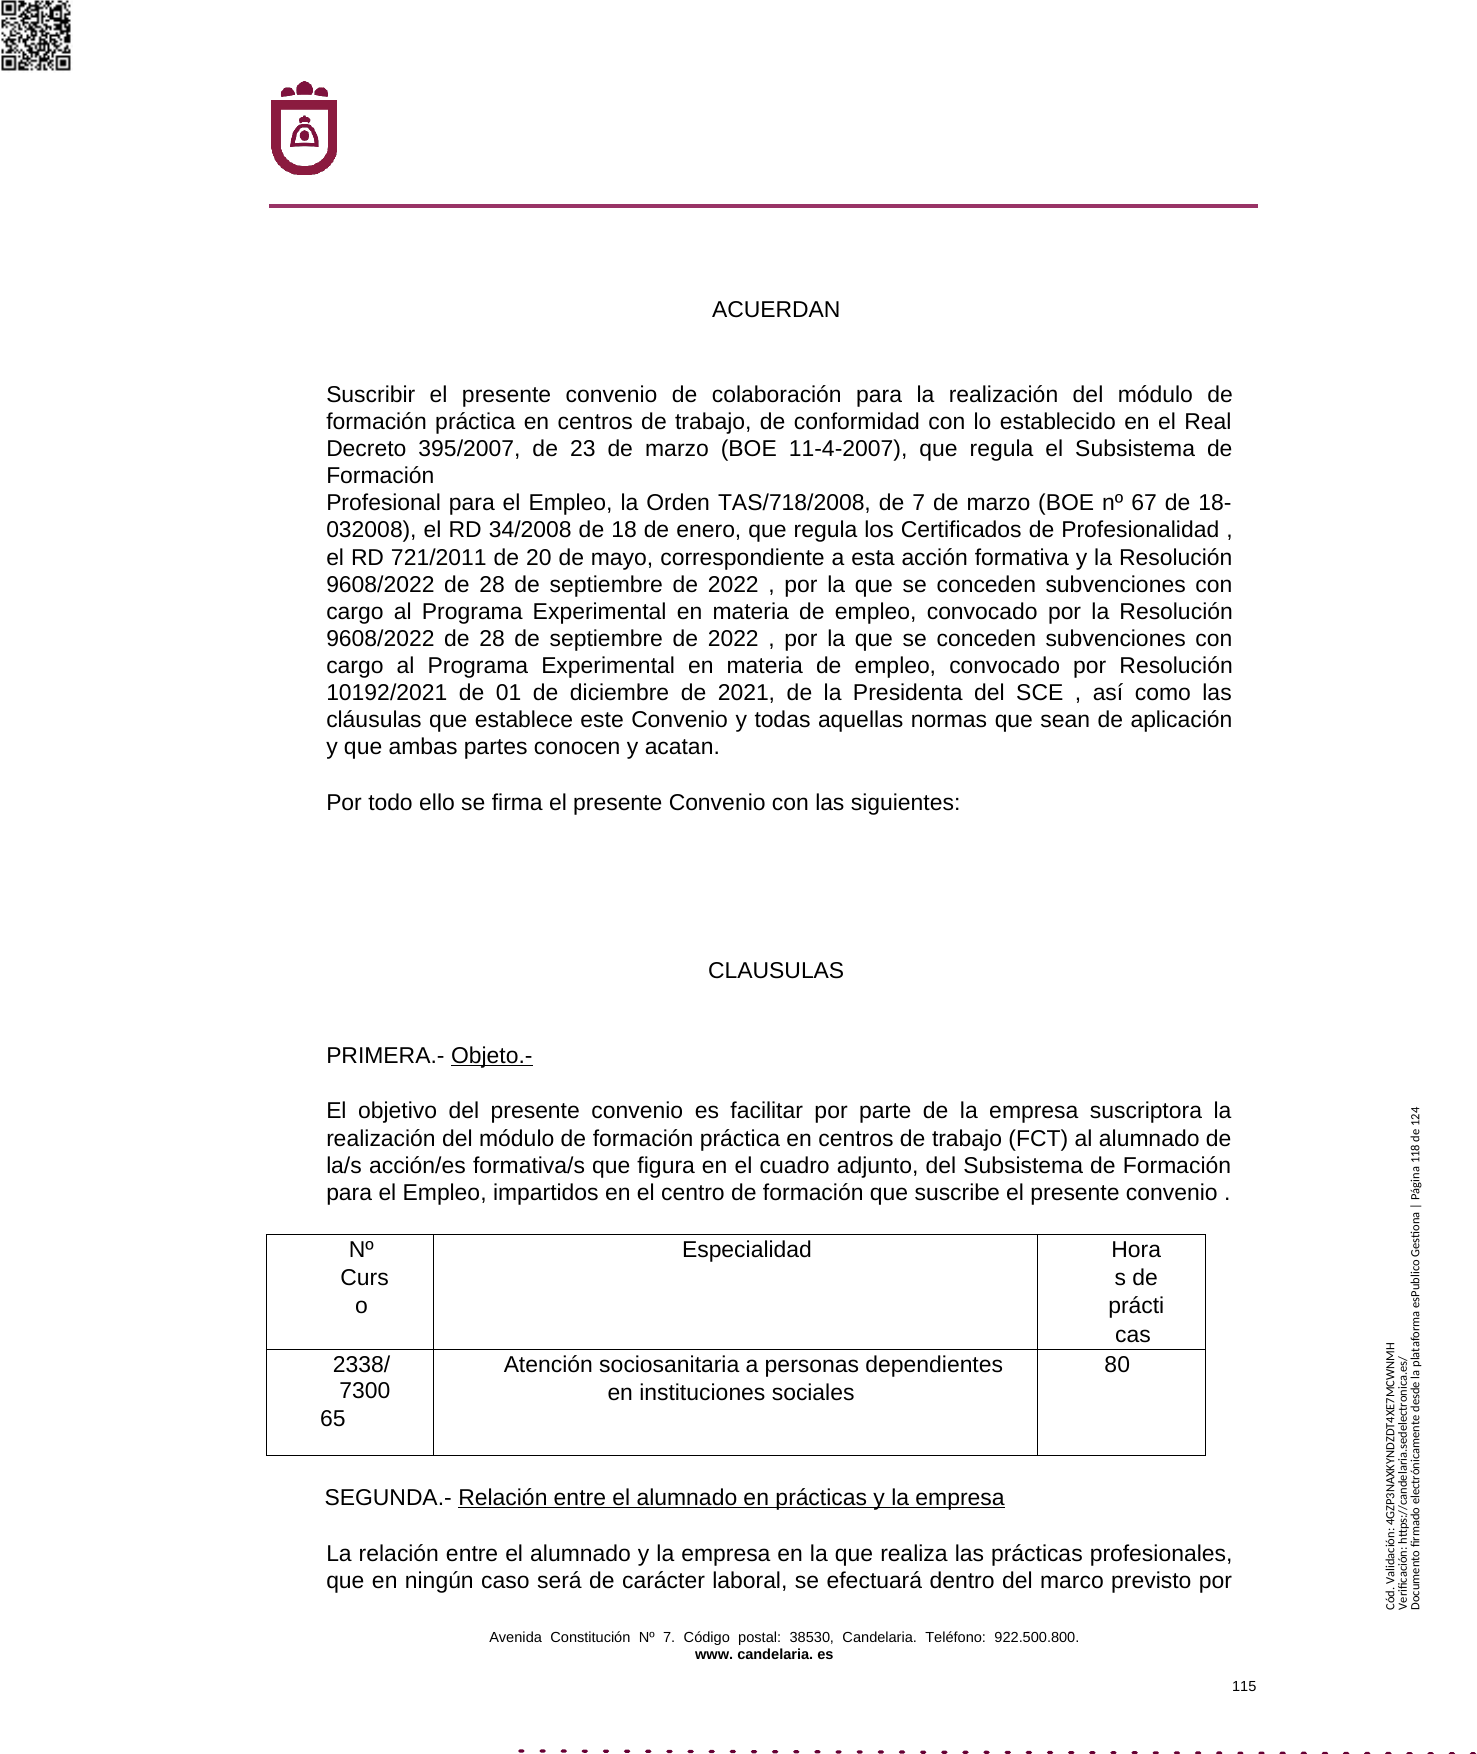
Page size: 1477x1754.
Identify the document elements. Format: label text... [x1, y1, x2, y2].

text El objetivo del presente convenio es facilitar por parte de la empresa suscriptora la realización del módulo de formación práctica en centros de trabajo (FCT) al alumnado de la/s acción/es formativa/s que figura en el cuadro adjunto, del Subsistema de Formación para el Empleo, impartidos en el centro de formación que suscribe el presente convenio . [326, 1097, 1232, 1205]
text Suscribir el presente convenio de colaboración para la realización del módulo de formación práctica en centros de trabajo, de conformidad con lo establecido en el Real Decreto 395/2007, de 23 de marzo (BOE 11-4-2007), que regula el Subsistema de Formación [326, 381, 1233, 488]
table_cell 2338/ 7300 65 [267, 1350, 433, 1455]
table_cell Atención sociosanitaria a personas dependientes en instituciones sociales [434, 1350, 1037, 1455]
table_header Especialidad [434, 1235, 1037, 1349]
text PRIMERA.- Objeto.- [326, 1042, 1262, 1068]
table_header Hora s de prácti cas [1038, 1235, 1205, 1349]
subtitle CLAUSULAS [241, 957, 1318, 983]
text SEGUNDA.- Relación entre el alumnado en prácticas y la empresa [324, 1484, 1331, 1511]
subtitle ACUERDAN [241, 296, 1317, 322]
table_header Nº Curs o [267, 1235, 433, 1349]
text La relación entre el alumnado y la empresa en la que realiza las prácticas profesionales, que en ningún caso será de carácter laboral, se efectuará dentro del marco previsto por [326, 1540, 1233, 1593]
text Por todo ello se firma el presente Convenio con las siguientes: [326, 789, 1262, 815]
text Profesional para el Empleo, la Orden TAS/718/2008, de 7 de marzo (BOE nº 67 de 18-032008), el RD 34/2008 de 18 de enero, que regula los Certificados de Profesionalidad , el RD 721/2011 de 20 de mayo, correspondiente a esta acción formativa y la Resolución 9608/2022 de 28 de septiembre de 2022 , por la que se conceden subvenciones con cargo al Programa Experimental en materia de empleo, convocado por la Resolución 9608/2022 de 28 de septiembre de 2022 , por la que se conceden subvenciones con cargo al Programa Experimental en materia de empleo, convocado por Resolución 10192/2021 de 01 de diciembre de 2021, de la Presidenta del SCE , así como las cláusulas que establece este Convenio y todas aquellas normas que sean de aplicación y que ambas partes conocen y acatan. [326, 489, 1233, 759]
table_cell 80 [1038, 1350, 1205, 1455]
